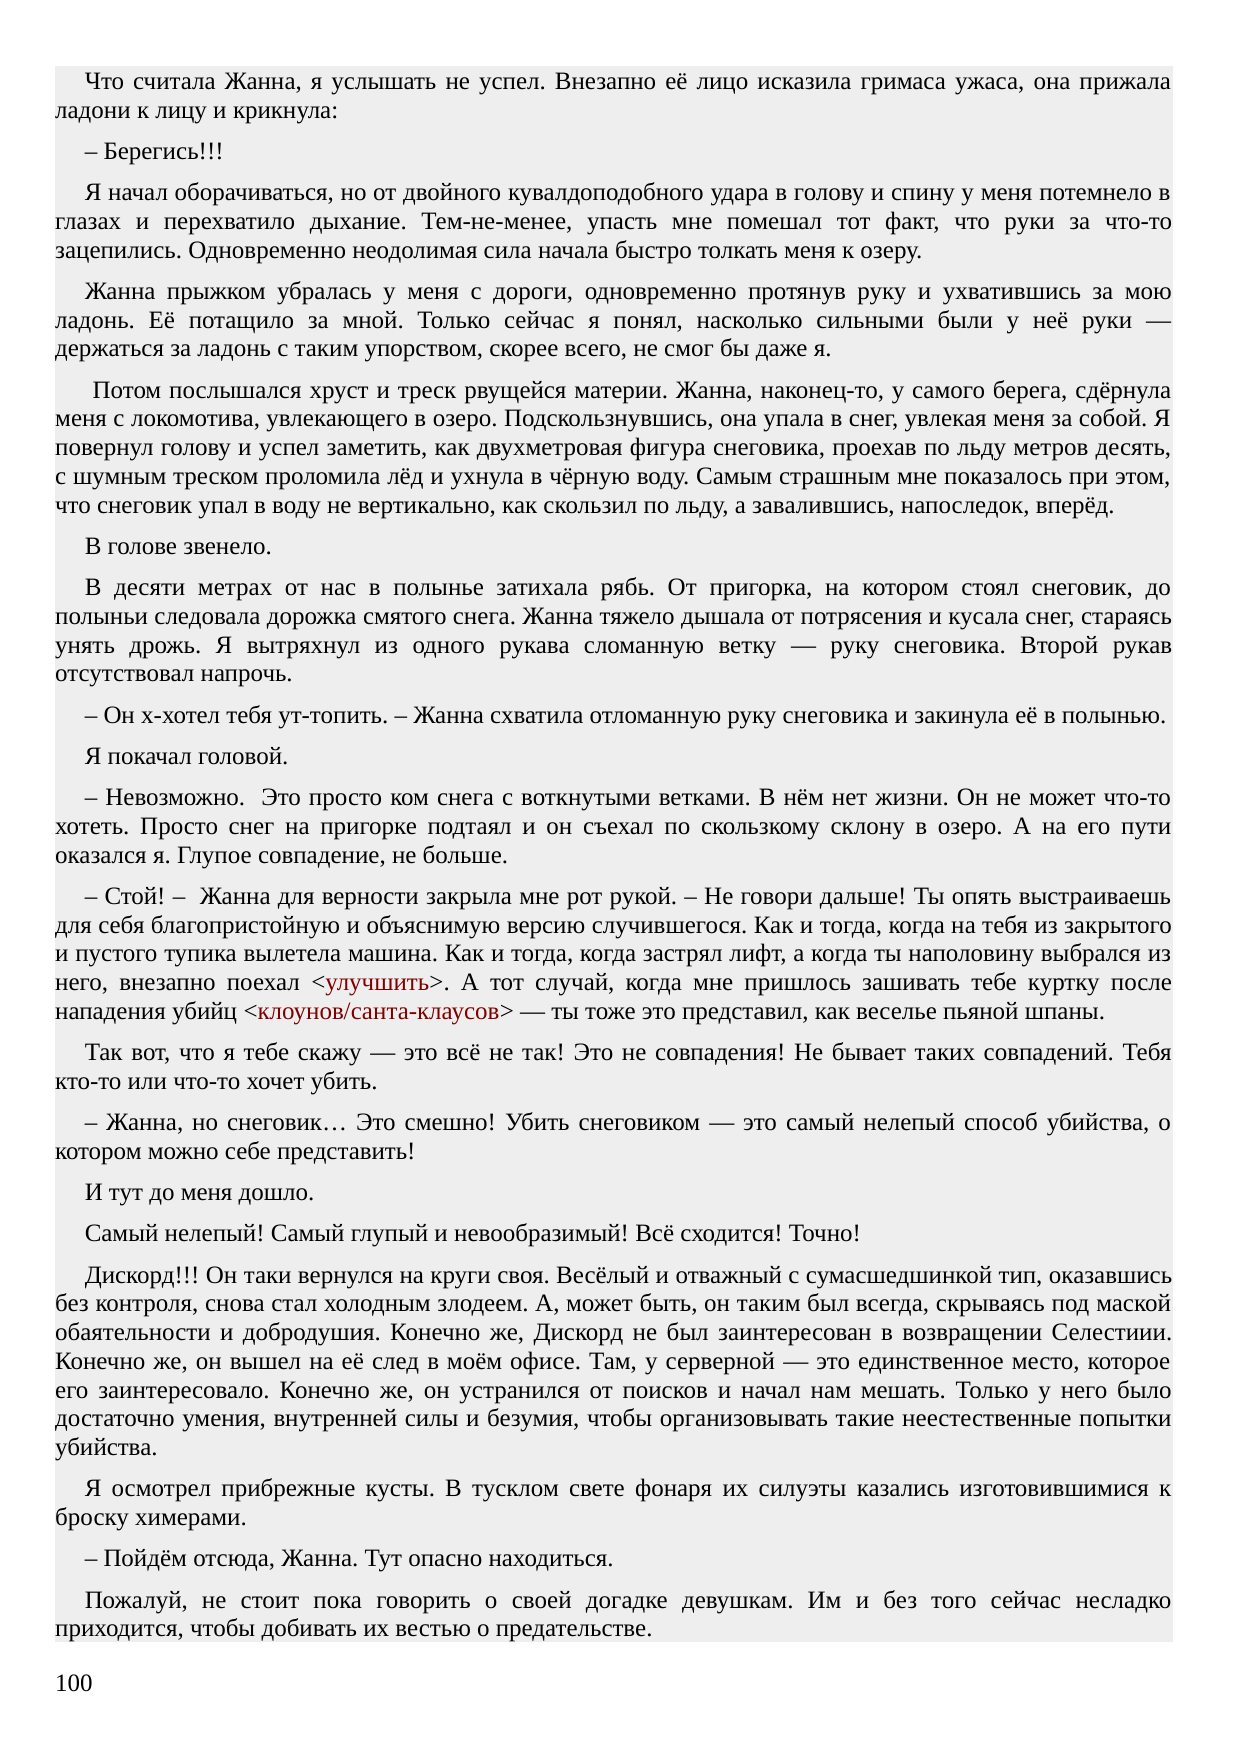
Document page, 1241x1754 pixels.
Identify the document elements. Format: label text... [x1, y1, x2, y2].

text – Невозможно. Это просто ком снега с воткнутыми ветками. В нём нет жизни. Он не может что-то хотеть. Просто снег на пригорке подтаял и он съехал по скользкому склону в озеро. А на его пути оказался я. Глупое совпадение, не больше. [55, 782, 1173, 868]
text Самый нелепый! Самый глупый и невообразимый! Всё сходится! Точно! [55, 1218, 1173, 1247]
text Я начал оборачиваться, но от двойного кувалдоподобного удара в голову и спину у меня потемнело в глазах и перехватило дыхание. Тем-не-менее, упасть мне помешал тот факт, что руки за что-то зацепились. Одновременно неодолимая сила начала быстро толкать меня к озеру. [55, 177, 1173, 263]
text Дискорд!!! Он таки вернулся на круги своя. Весёлый и отважный с сумасшедшинкой тип, оказавшись без контроля, снова стал холодным злодеем. А, может быть, он таким был всегда, скрываясь под маской обаятельности и добродушия. Конечно же, Дискорд не был заинтересован в возвращении Селестиии. Конечно же, он вышел на её след в моём офисе. Там, у серверной — это единственное место, которое его заинтересовало. Конечно же, он устранился от поисков и начал нам мешать. Только у него было достаточно умения, внутренней силы и безумия, чтобы организовывать такие неестественные попытки убийства. [55, 1260, 1173, 1461]
text В десяти метрах от нас в полынье затихала рябь. От пригорка, на котором стоял снеговик, до полыньи следовала дорожка смятого снега. Жанна тяжело дышала от потрясения и кусала снег, стараясь унять дрожь. Я вытряхнул из одного рукава сломанную ветку — руку снеговика. Второй рукав отсутствовал напрочь. [55, 572, 1173, 687]
text – Пойдём отсюда, Жанна. Тут опасно находиться. [55, 1543, 1173, 1572]
text Что считала Жанна, я услышать не успел. Внезапно её лицо исказила гримаса ужаса, она прижала ладони к лицу и крикнула: [55, 66, 1173, 123]
text – Стой! – Жанна для верности закрыла мне рот рукой. – Не говори дальше! Ты опять выстраиваешь для себя благопристойную и объяснимую версию случившегося. Как и тогда, когда на тебя из закрытого и пустого тупика вылетела машина. Как и тогда, когда застрял лифт, а когда ты наполовину выбрался из него, внезапно поехал <улучшить>. А тот случай, когда мне пришлось зашивать тебе куртку после нападения убийц <клоунов/санта-клаусов> — ты тоже это представил, как веселье пьяной шпаны. [55, 881, 1173, 1025]
text Потом послышался хруст и треск рвущейся материи. Жанна, наконец-то, у самого берега, сдёрнула меня с локомотива, увлекающего в озеро. Подскользнувшись, она упала в снег, увлекая меня за собой. Я повернул голову и успел заметить, как двухметровая фигура снеговика, проехав по льду метров десять, с шумным треском проломила лёд и ухнула в чёрную воду. Самым страшным мне показалось при этом, что снеговик упал в воду не вертикально, как скользил по льду, а завалившись, напоследок, вперёд. [55, 375, 1173, 518]
text В голове звенело. [55, 531, 1173, 560]
text Так вот, что я тебе скажу — это всё не так! Это не совпадения! Не бывает таких совпадений. Тебя кто-то или что-то хочет убить. [55, 1037, 1173, 1095]
text И тут до меня дошло. [55, 1177, 1173, 1206]
text Жанна прыжком убралась у меня с дороги, одновременно протянув руку и ухватившись за мою ладонь. Её потащило за мной. Только сейчас я понял, насколько сильными были у неё руки — держаться за ладонь с таким упорством, скорее всего, не смог бы даже я. [55, 276, 1173, 362]
text Я покачал головой. [55, 741, 1173, 770]
text Пожалуй, не стоит пока говорить о своей догадке девушкам. Им и без того сейчас несладко приходится, чтобы добивать их вестью о предательстве. [55, 1585, 1173, 1642]
text – Берегись!!! [55, 136, 1173, 165]
text – Он х-хотел тебя ут-топить. – Жанна схватила отломанную руку снеговика и закинула её в полынью. [55, 700, 1173, 728]
text – Жанна, но снеговик… Это смешно! Убить снеговиком — это самый нелепый способ убийства, о котором можно себе представить! [55, 1107, 1173, 1165]
text Я осмотрел прибрежные кусты. В тусклом свете фонаря их силуэты казались изготовившимися к броску химерами. [55, 1473, 1173, 1531]
